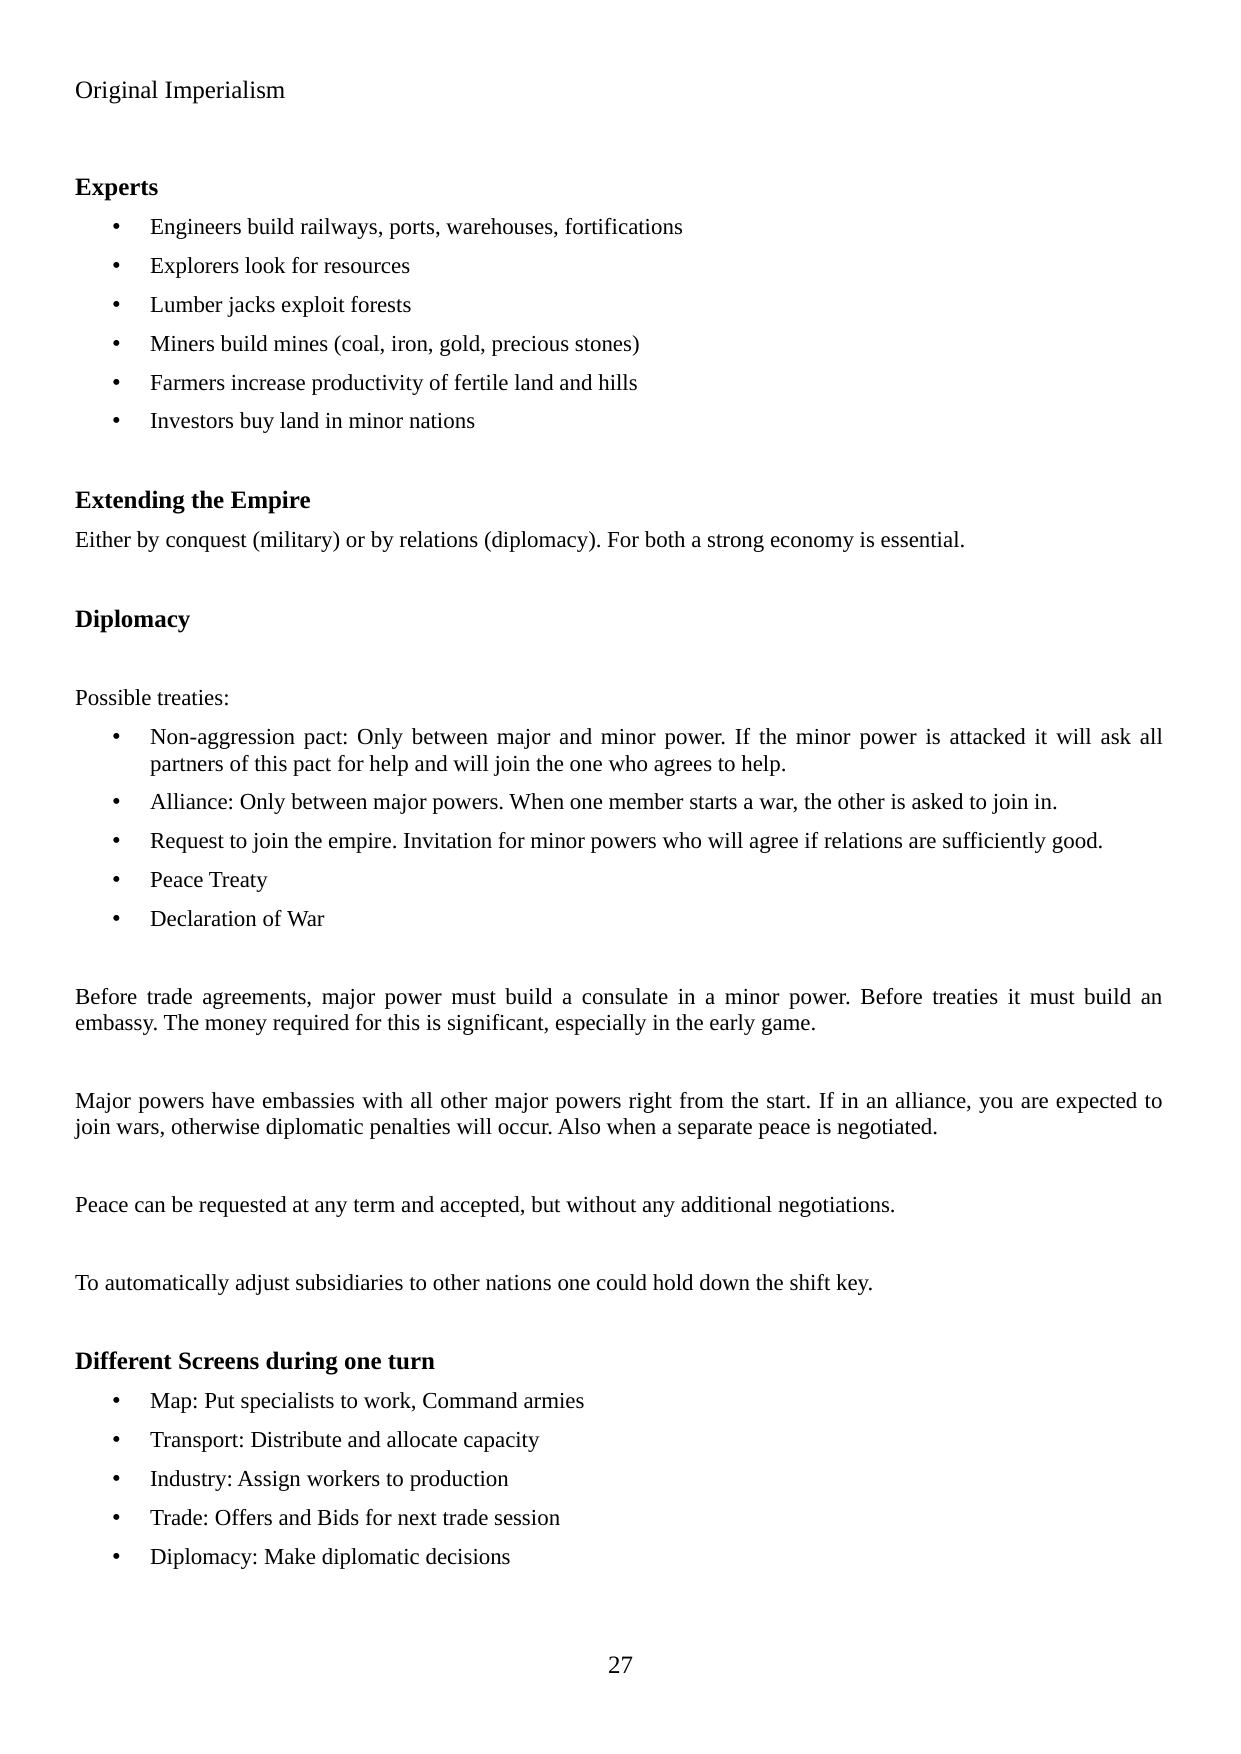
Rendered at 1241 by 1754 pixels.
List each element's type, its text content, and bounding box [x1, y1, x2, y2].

list Map: Put specialists to work, Command armies [112, 1387, 1166, 1414]
text Different Screens during one turn [75, 1346, 1166, 1375]
list Diplomacy: Make diplomatic decisions [112, 1543, 1166, 1569]
list Farmers increase productivity of fertile land and hills [112, 369, 1166, 395]
list Transport: Distribute and allocate capacity [112, 1426, 1166, 1453]
text Before trade agreements, major power must build a consulate in a minor power. Before treaties it must build an embassy. The money required for this is significant, especially in the early game. [75, 983, 1166, 1035]
list Explorers look for resources [112, 252, 1166, 278]
list Lumber jacks exploit forests [112, 291, 1166, 317]
list Miners build mines (coal, iron, gold, precious stones) [112, 330, 1166, 356]
text To automatically adjust subsidiaries to other nations one could hold down the shift key. [75, 1268, 1166, 1295]
list Industry: Assign workers to production [112, 1465, 1166, 1492]
list Request to join the empire. Invitation for minor powers who will agree if relations are sufficiently good. [112, 827, 1166, 854]
text Possible treaties: [75, 684, 1166, 711]
list Declaration of War [112, 905, 1166, 931]
list Non-aggression pact: Only between major and minor power. If the minor power is attacked it will ask all partners of this pact for help and will join the one who agrees to help. [112, 723, 1166, 776]
text Diplomacy [75, 604, 1166, 633]
text Either by conquest (military) or by relations (diplomacy). For both a strong economy is essential. [75, 527, 1166, 553]
list Peace Treaty [112, 866, 1166, 892]
list Trade: Offers and Bids for next trade session [112, 1504, 1166, 1530]
list Alliance: Only between major powers. When one member starts a war, the other is asked to join in. [112, 788, 1166, 815]
list Engineers build railways, ports, warehouses, fortifications [112, 213, 1166, 240]
list Investors buy land in minor nations [112, 408, 1166, 434]
text Extending the Empire [75, 485, 1166, 514]
text Major powers have embassies with all other major powers right from the start. If in an alliance, you are expected to join wars, otherwise diplomatic penalties will occur. Also when a separate peace is negotiated. [75, 1087, 1166, 1139]
text Experts [75, 172, 1166, 201]
text Peace can be requested at any term and accepted, but without any additional negotiations. [75, 1191, 1166, 1217]
